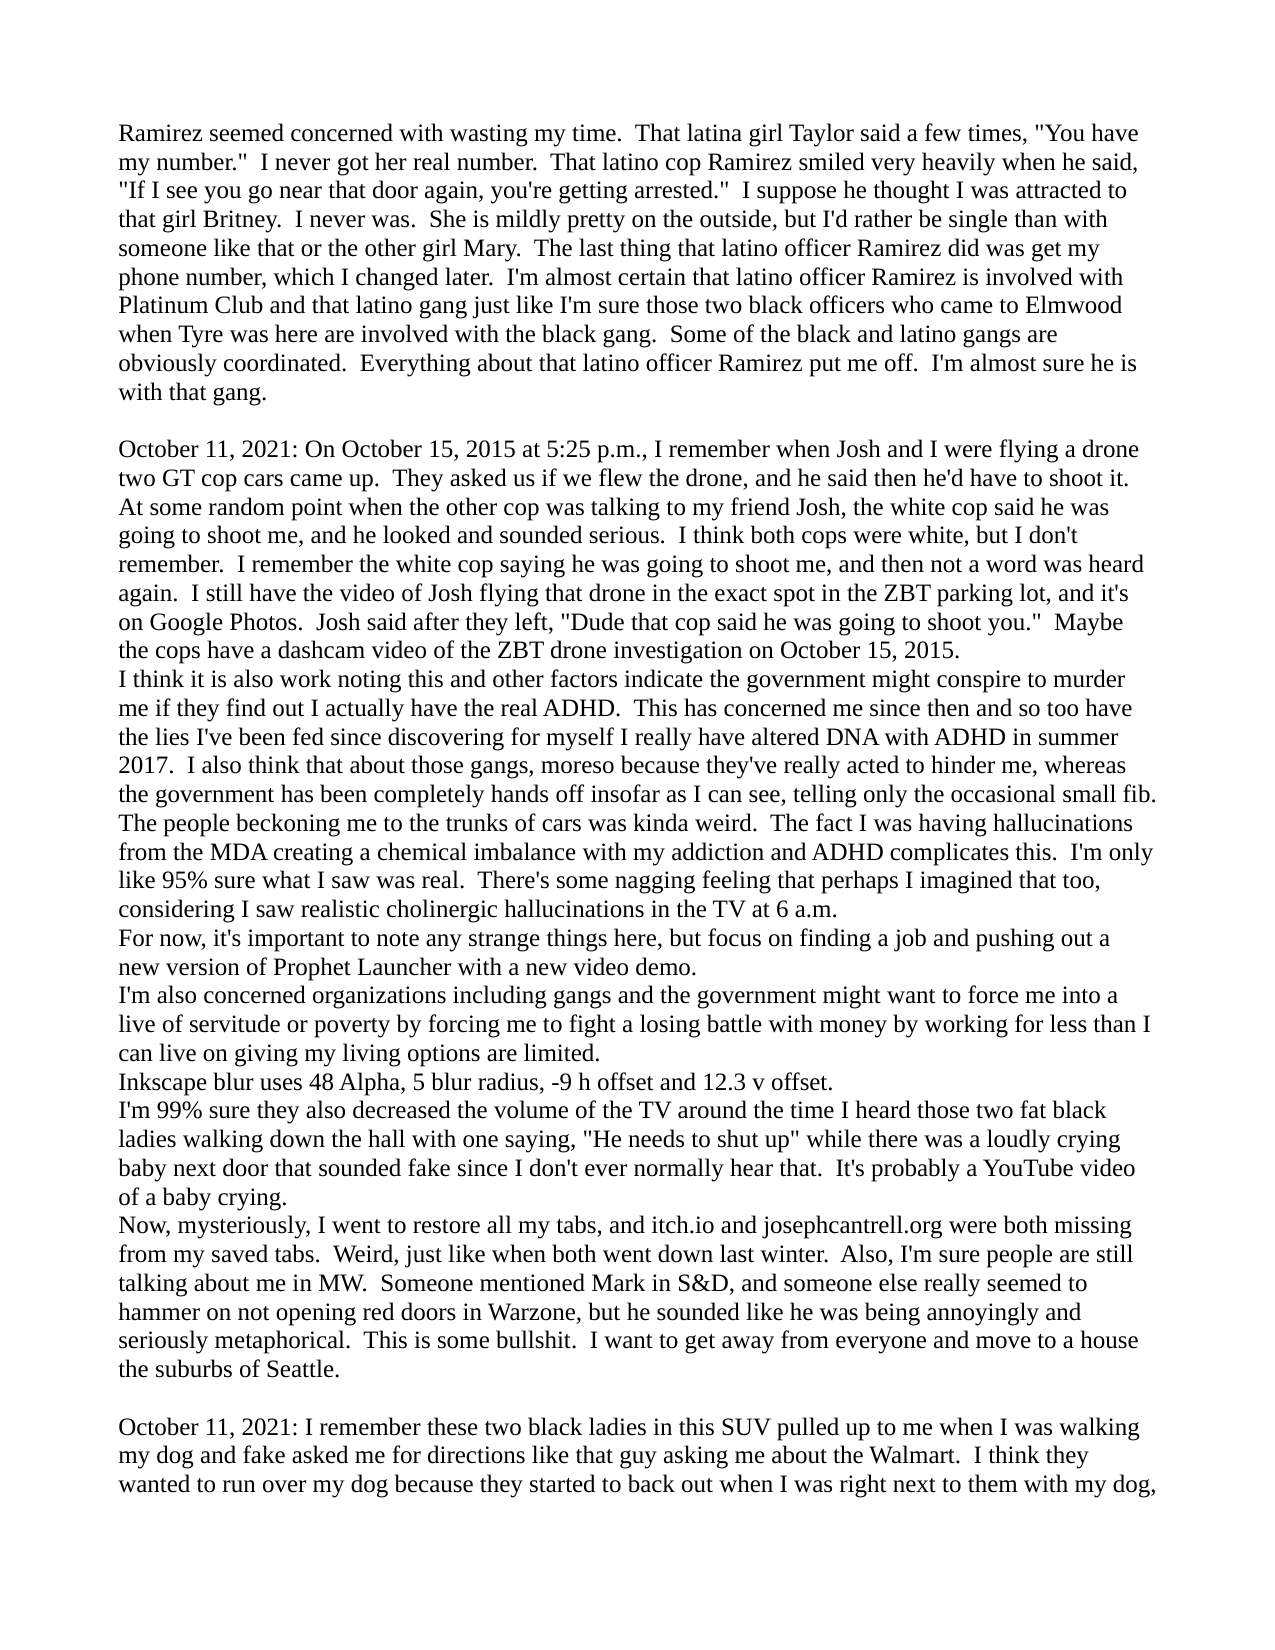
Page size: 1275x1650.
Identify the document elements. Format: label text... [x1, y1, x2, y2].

text October 11, 2021: On October 15, 2015 at 5:25 p.m., I remember when Josh and I were flying a drone two GT cop cars came up. They asked us if we flew the drone, and he said then he'd have to shoot it. At some random point when the other cop was talking to my friend Josh, the white cop said he was going to shoot me, and he looked and sounded serious. I think both cops were white, but I don't remember. I remember the white cop saying he was going to shoot me, and then not a word was heard again. I still have the video of Josh flying that drone in the exact spot in the ZBT parking lot, and it's on Google Photos. Josh said after they left, "Dude that cop said he was going to shoot you." Maybe the cops have a dashcam video of the ZBT drone investigation on October 15, 2015. [118, 434, 1157, 664]
text Inkscape blur uses 48 Alpha, 5 blur radius, -9 h offset and 12.3 v offset. [118, 1067, 1157, 1096]
text Now, mysteriously, I went to restore all my tabs, and itch.io and josephcantrell.org were both missing from my saved tabs. Weird, just like when both went down last winter. Also, I'm sure people are still talking about me in MW. Someone mentioned Mark in S&D, and someone else really seemed to hammer on not opening red doors in Warzone, but he sounded like he was being annoyingly and seriously metaphorical. This is some bullshit. I want to get away from everyone and move to a house the suburbs of Seattle. [118, 1211, 1157, 1383]
text I think it is also work noting this and other factors indicate the government might conspire to murder me if they find out I actually have the real ADHD. This has concerned me since then and so too have the lies I've been fed since discovering for myself I really have altered DNA with ADHD in summer 2017. I also think that about those gangs, moreso because they've really acted to hinder me, whereas the government has been completely hands off insofar as I can see, telling only the occasional small fib. The people beckoning me to the trunks of cars was kinda weird. The fact I was having hallucinations from the MDA creating a chemical imbalance with my addiction and ADHD complicates this. I'm only like 95% sure what I saw was real. There's some nagging feeling that perhaps I imagined that too, considering I saw realistic cholinergic hallucinations in the TV at 6 a.m. [118, 664, 1157, 923]
text I'm 99% sure they also decreased the volume of the TV around the time I heard those two fat black ladies walking down the hall with one saying, "He needs to shut up" while there was a loudly crying baby next door that sounded fake since I don't ever normally hear that. It's probably a YouTube video of a baby crying. [118, 1096, 1157, 1211]
text I'm also concerned organizations including gangs and the government might want to force me into a live of servitude or poverty by forcing me to fight a losing battle with money by working for less than I can live on giving my living options are limited. [118, 981, 1157, 1067]
text Ramirez seemed concerned with wasting my time. That latina girl Taylor said a few times, "You have my number." I never got her real number. That latino cop Ramirez smiled very heavily when he said, "If I see you go near that door again, you're getting arrested." I suppose he thought I was attracted to that girl Britney. I never was. She is mildly pretty on the outside, but I'd rather be single than with someone like that or the other girl Mary. The last thing that latino officer Ramirez did was get my phone number, which I changed later. I'm almost certain that latino officer Ramirez is involved with Platinum Club and that latino gang just like I'm sure those two black officers who came to Elmwood when Tyre was here are involved with the black gang. Some of the black and latino gangs are obviously coordinated. Everything about that latino officer Ramirez put me off. I'm almost sure he is with that gang. [118, 118, 1157, 406]
text For now, it's important to note any strange things here, but focus on finding a job and pushing out a new version of Prophet Launcher with a new video demo. [118, 923, 1157, 981]
text October 11, 2021: I remember these two black ladies in this SUV pulled up to me when I was walking my dog and fake asked me for directions like that guy asking me about the Walmart. I think they wanted to run over my dog because they started to back out when I was right next to them with my dog, [118, 1412, 1157, 1498]
